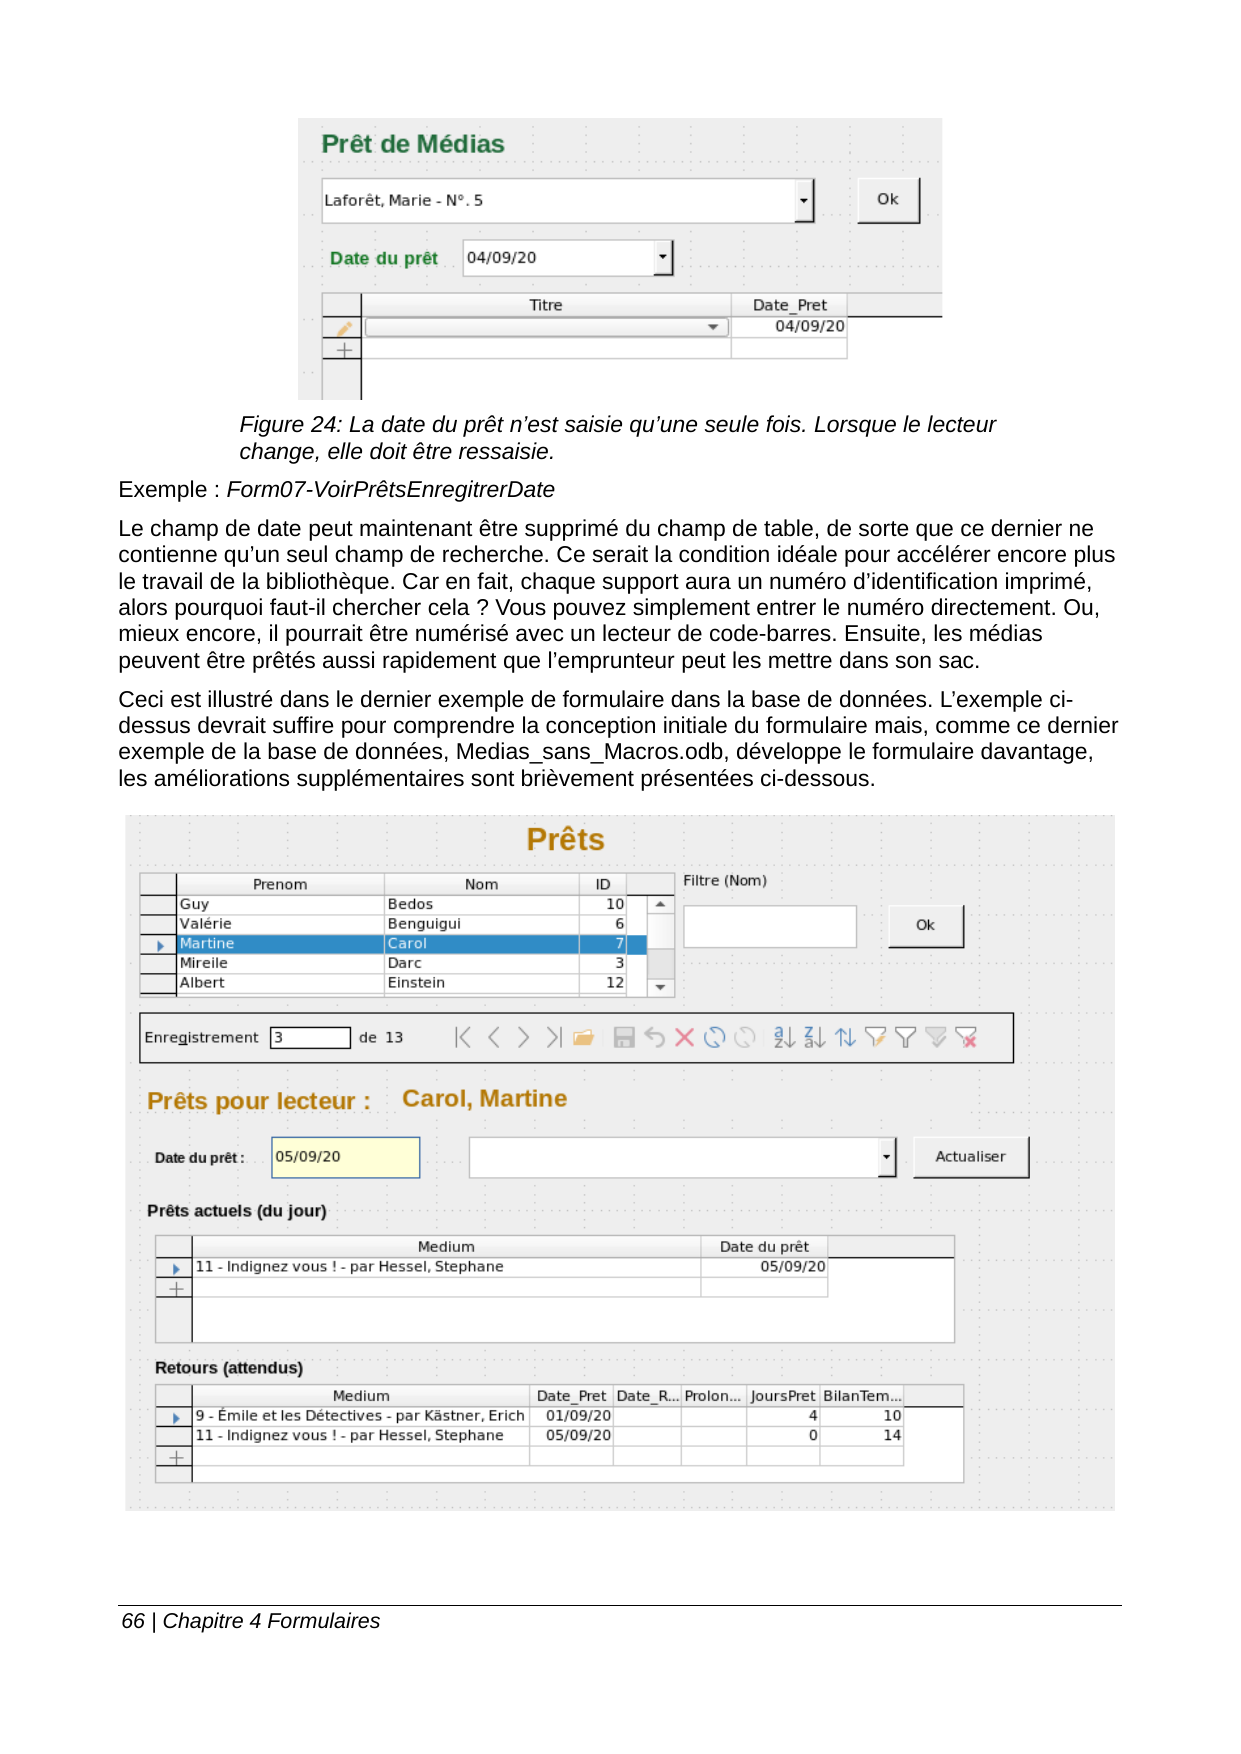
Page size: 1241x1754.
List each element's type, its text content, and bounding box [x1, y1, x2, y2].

text Figure 24: La date du prêt n’est saisie qu’une seule fois. Lorsque le lecteur change, elle doit être ressaisie. [239, 400, 1001, 464]
text Le champ de date peut maintenant être supprimé du champ de table, de sorte que ce dernier ne contienne qu’un seul champ de recherche. Ce serait la condition idéale pour accélérer encore plus le travail de la bibliothèque. Car en fait, chaque support aura un numéro d’identification imprimé, alors pourquoi faut-il chercher cela ? Vous pouvez simplement entrer le numéro directement. Ou, mieux encore, il pourrait être numérisé avec un lecteur de code-barres. Ensuite, les médias peuvent être prêtés aussi rapidement que l’emprunteur peut les mettre dans son sac. [118, 515, 1122, 673]
picture [125, 815, 1115, 1511]
text Exemple : Form07-VoirPrêtsEnregitrerDate [118, 476, 1122, 502]
text Ceci est illustré dans le dernier exemple de formulaire dans la base de données. L’exemple ci-dessus devrait suffire pour comprendre la conception initiale du formulaire mais, comme ce dernier exemple de la base de données, Medias_sans_Macros.odb, développe le formulaire davantage, les améliorations supplémentaires sont brièvement présentées ci-dessous. [118, 686, 1122, 791]
picture [298, 118, 943, 400]
